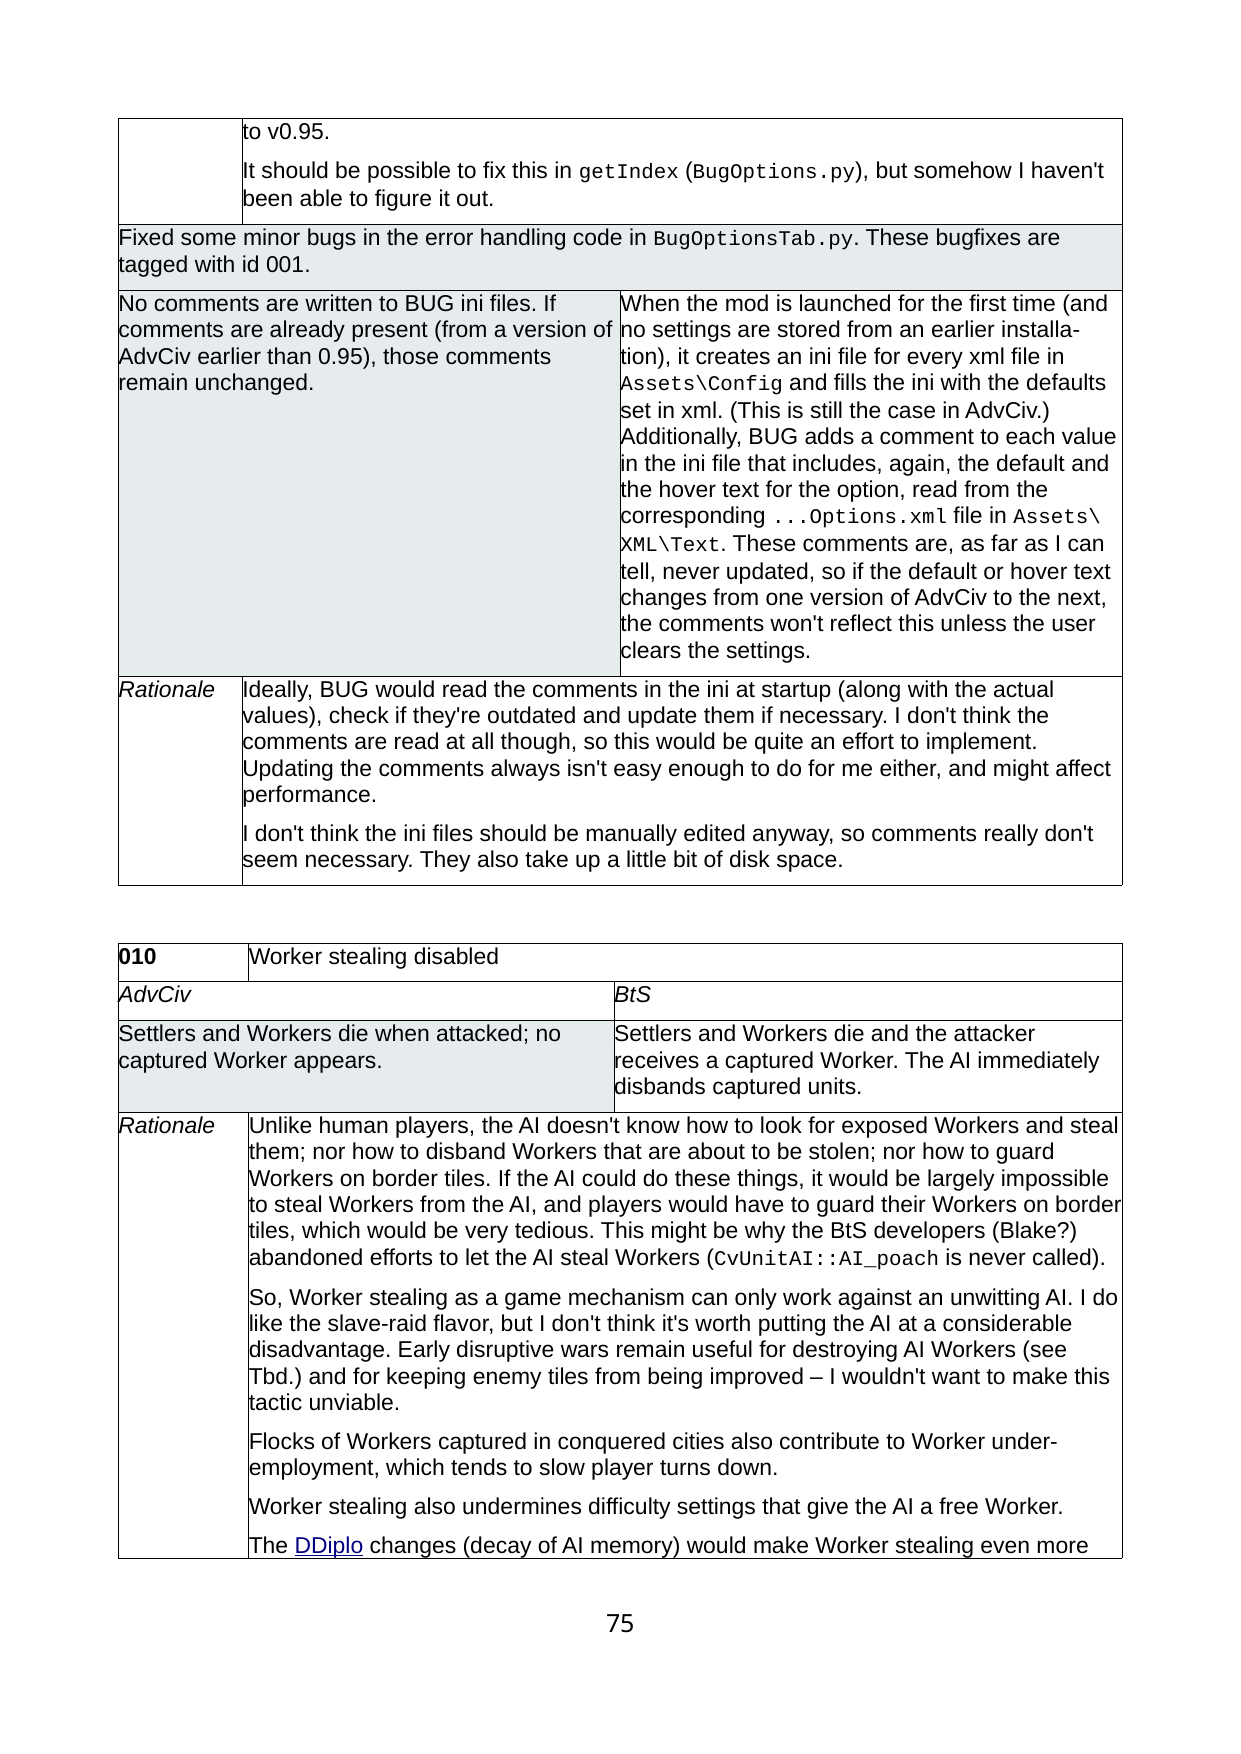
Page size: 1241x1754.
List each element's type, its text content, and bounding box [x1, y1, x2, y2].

table_header 010 [119, 944, 248, 981]
table_cell to v0.95. It should be possible to fix this in getIndex (BugOptions.py), but somehow I haven't been able to figure it out. [243, 119, 1122, 223]
table_cell BtS [615, 982, 1122, 1020]
table_cell Ideally, BUG would read the comments in the ini at startup (along with the actual values), check if they're outdated and update them if necessary. I don't think the comments are read at all though, so this would be quite an effort to implement. Updating the comments always isn't easy enough to do for me either, and might affect performance. I don't think the ini files should be manually edited anyway, so comments really don't seem necessary. They also take up a little bit of disk space. [243, 677, 1122, 885]
table_cell Rationale [119, 677, 242, 885]
table_cell AdvCiv [119, 982, 614, 1020]
table_cell Rationale [119, 1113, 248, 1558]
table_cell Settlers and Workers die and the attacker receives a captured Worker. The AI immediately disbands captured units. [615, 1021, 1122, 1112]
table_cell Fixed some minor bugs in the error handling code in BugOptionsTab.py. These bugfixes are tagged with id 001. [119, 225, 1122, 290]
table_cell No comments are written to BUG ini files. If comments are already present (from a version of AdvCiv earlier than 0.95), those comments remain unchanged. [119, 291, 620, 676]
table_header Worker stealing disabled [249, 944, 1122, 981]
table_cell When the mod is launched for the first time (and no settings are stored from an earlier installa­tion), it creates an ini file for every xml file in Assets\Config and fills the ini with the defaults set in xml. (This is still the case in AdvCiv.) Additionally, BUG adds a comment to each value in the ini file that includes, again, the default and the hover text for the option, read from the corresponding ...Options.xml file in Assets\XML\Text. These comments are, as far as I can tell, never updated, so if the default or hover text changes from one version of AdvCiv to the next, the comments won't reflect this unless the user clears the settings. [621, 291, 1122, 676]
table_cell [119, 119, 242, 223]
table_cell Settlers and Workers die when attacked; no captured Worker appears. [119, 1021, 614, 1112]
table_cell Unlike human players, the AI doesn't know how to look for exposed Workers and steal them; nor how to disband Workers that are about to be stolen; nor how to guard Workers on border tiles. If the AI could do these things, it would be largely impossible to steal Workers from the AI, and players would have to guard their Workers on border tiles, which would be very tedious. This might be why the BtS developers (Blake?) abandoned efforts to let the AI steal Workers (CvUnitAI::AI_poach is never called). So, Worker stealing as a game mechanism can only work against an unwitting AI. I do like the slave-raid flavor, but I don't think it's worth putting the AI at a considerable disadvantage. Early disruptive wars remain useful for destroying AI Workers (see Tbd.) and for keeping enemy tiles from being improved – I wouldn't want to make this tactic unviable. Flocks of Workers captured in conquered cities also contribute to Worker under-employment, which tends to slow player turns down. Worker stealing also undermines difficulty settings that give the AI a free Worker. The DDiplo changes (decay of AI memory) would make Worker stealing even more [249, 1113, 1122, 1558]
